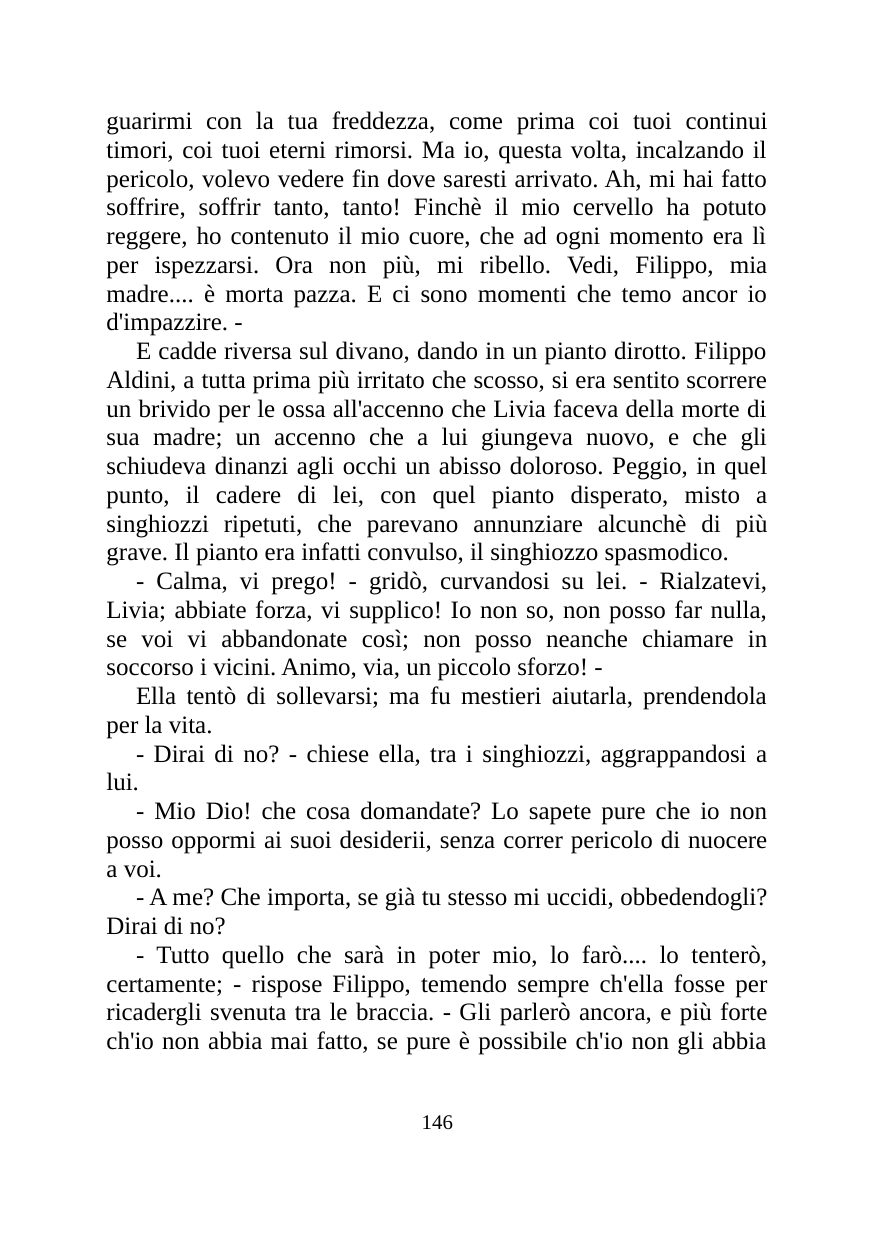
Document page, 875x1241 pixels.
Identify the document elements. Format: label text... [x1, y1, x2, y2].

text - Tutto quello che sarà in poter mio, lo farò.... lo tenterò, certamente; - rispose Filippo, temendo sempre ch'ella fosse per ricadergli svenuta tra le braccia. - Gli parlerò ancora, e più forte ch'io non abbia mai fatto, se pure è possibile ch'io non gli abbia [106, 940, 768, 1055]
text - A me? Che importa, se già tu stesso mi uccidi, obbedendogli? Dirai di no? [106, 882, 768, 940]
text E cadde riversa sul divano, dando in un pianto dirotto. Filippo Aldini, a tutta prima più irritato che scosso, si era sentito scorrere un brivido per le ossa all'accenno che Livia faceva della morte di sua madre; un accenno che a lui giungeva nuovo, e che gli schiudeva dinanzi agli occhi un abisso doloroso. Peggio, in quel punto, il cadere di lei, con quel pianto disperato, misto a singhiozzi ripetuti, che parevano annunziare alcunchè di più grave. Il pianto era infatti convulso, il singhiozzo spasmodico. [106, 336, 768, 566]
text - Dirai di no? - chiese ella, tra i singhiozzi, aggrappandosi a lui. [106, 739, 768, 796]
text - Mio Dio! che cosa domandate? Lo sapete pure che io non posso oppormi ai suoi desiderii, senza correr pericolo di nuocere a voi. [106, 796, 768, 882]
text Ella tentò di sollevarsi; ma fu mestieri aiutarla, prendendola per la vita. [106, 681, 768, 739]
text - Calma, vi prego! - gridò, curvandosi su lei. - Rialzatevi, Livia; abbiate forza, vi supplico! Io non so, non posso far nulla, se voi vi abbandonate così; non posso neanche chiamare in soccorso i vicini. Animo, via, un piccolo sforzo! - [106, 566, 768, 681]
text guarirmi con la tua freddezza, come prima coi tuoi continui timori, coi tuoi eterni rimorsi. Ma io, questa volta, incalzando il pericolo, volevo vedere fin dove saresti arrivato. Ah, mi hai fatto soffrire, soffrir tanto, tanto! Finchè il mio cervello ha potuto reggere, ho contenuto il mio cuore, che ad ogni momento era lì per ispezzarsi. Ora non più, mi ribello. Vedi, Filippo, mia madre.... è morta pazza. E ci sono momenti che temo ancor io d'impazzire. - [106, 106, 768, 336]
